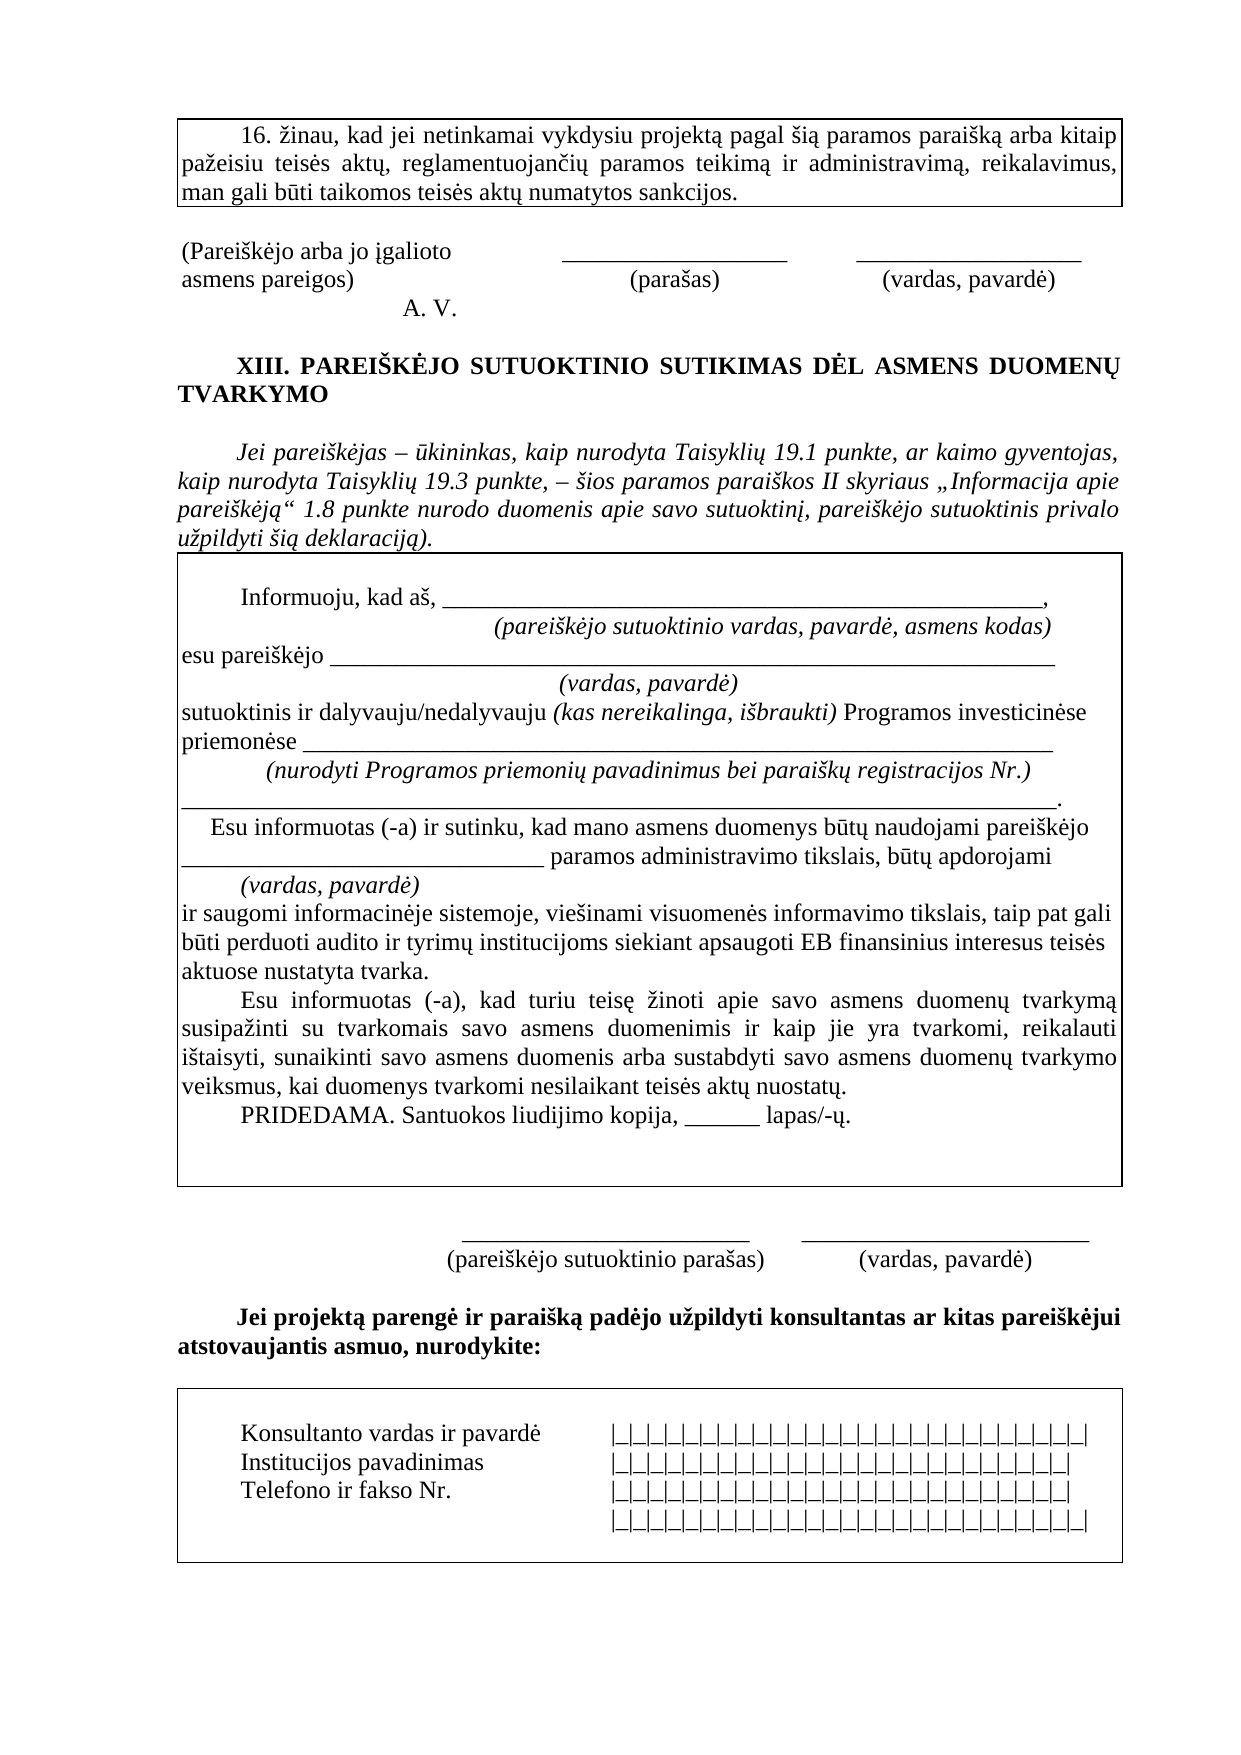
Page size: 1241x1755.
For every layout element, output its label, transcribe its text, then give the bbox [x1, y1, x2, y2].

table_header Konsultanto vardas ir pavardė [178, 1389, 606, 1447]
table_cell Institucijos pavadinimas [178, 1447, 606, 1476]
table_header __________________ (parašas) [533, 236, 816, 293]
table_header _______________________ (vardas, pavardė) [769, 1216, 1122, 1273]
table_header _______________________ (pareiškėjo sutuoktinio parašas) [442, 1216, 769, 1273]
table_header |_|_|_|_|_|_|_|_|_|_|_|_|_|_|_|_|_|_|_|_|_|_|_|_|_|_|_| [606, 1389, 1122, 1447]
table_cell |_|_|_|_|_|_|_|_|_|_|_|_|_|_|_|_|_|_|_|_|_|_|_|_|_|_| [606, 1447, 1122, 1476]
text XIII. PAREIŠKĖJO SUTUOKTINIO SUTIKIMAS DĖL ASMENS DUOMENŲ TVARKYMO [177, 351, 1122, 408]
text Jei projektą parengė ir paraišką padėjo užpildyti konsultantas ar kitas pareiškėjui atstovaujantis asmuo, nurodykite: [177, 1302, 1122, 1359]
table_header (Pareiškėjo arba jo įgalioto asmens pareigos) [177, 236, 533, 293]
table_header 16. žinau, kad jei netinkamai vykdysiu projektą pagal šią paramos paraišką arba kitaip pažeisiu teisės aktų, reglamentuojančių paramos teikimą ir administravimą, reikalavimus, man gali būti taikomos teisės aktų numatytos sankcijos. [178, 120, 1121, 206]
table_cell Telefono ir fakso Nr. [178, 1476, 606, 1562]
text A. V. [177, 293, 1122, 322]
table_header [177, 1216, 442, 1273]
table_header __________________ (vardas, pavardė) [816, 236, 1122, 293]
text Jei pareiškėjas – ūkininkas, kaip nurodyta Taisyklių 19.1 punkte, ar kaimo gyventojas, kaip nurodyta Taisyklių 19.3 punkte, – šios paramos paraiškos II skyriaus „Informacija apie pareiškėją“ 1.8 punkte nurodo duomenis apie savo sutuoktinį, pareiškėjo sutuoktinis privalo užpildyti šią deklaraciją). [177, 437, 1122, 552]
table_header Informuoju, kad aš, ________________________________________________, (pareiškėjo sutuoktinio vardas, pavardė, asmens kodas) esu pareiškėjo __________________________________________________________ (vardas, pavardė) sutuoktinis ir dalyvauju/nedalyvauju (kas nereikalinga, išbraukti) Programos investicinėse priemonėse ____________________________________________________________ (nurodyti Programos priemonių pavadinimus bei paraiškų registracijos Nr.) ______________________________________________________________________. Esu informuotas (-a) ir sutinku, kad mano asmens duomenys būtų naudojami pareiškėjo _____________________________ paramos administravimo tikslais, būtų apdorojami (vardas, pavardė) ir saugomi informacinėje sistemoje, viešinami visuomenės informavimo tikslais, taip pat gali būti perduoti audito ir tyrimų institucijoms siekiant apsaugoti EB finansinius interesus teisės aktuose nustatyta tvarka. Esu informuotas (-a), kad turiu teisę žinoti apie savo asmens duomenų tvarkymą susipažinti su tvarkomais savo asmens duomenimis ir kaip jie yra tvarkomi, reikalauti ištaisyti, sunaikinti savo asmens duomenis arba sustabdyti savo asmens duomenų tvarkymo veiksmus, kai duomenys tvarkomi nesilaikant teisės aktų nuostatų. PRIDEDAMA. Santuokos liudijimo kopija, ______ lapas/-ų. [178, 554, 1121, 1186]
table_cell |_|_|_|_|_|_|_|_|_|_|_|_|_|_|_|_|_|_|_|_|_|_|_|_|_|_| |_|_|_|_|_|_|_|_|_|_|_|_|_|_|_|_|_|_|_|_|_|_|_|_|_|_|_| [606, 1476, 1122, 1562]
